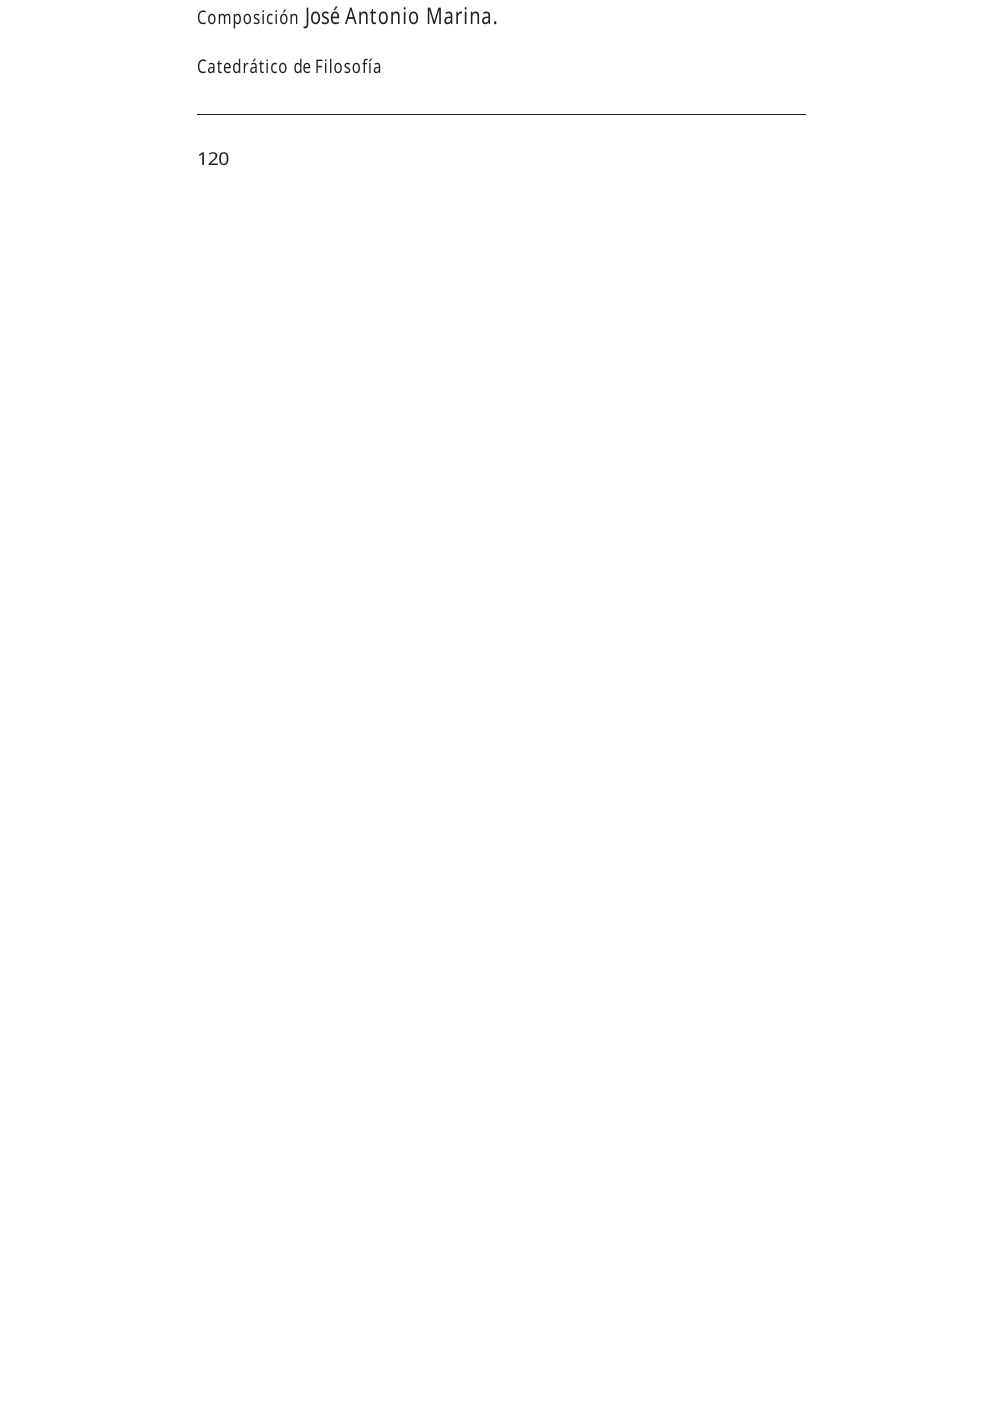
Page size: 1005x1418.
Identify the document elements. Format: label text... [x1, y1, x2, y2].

text Composición José Antonio Marina. Catedrático de Filosofía [197, 0, 595, 78]
text 120 [197, 146, 975, 171]
